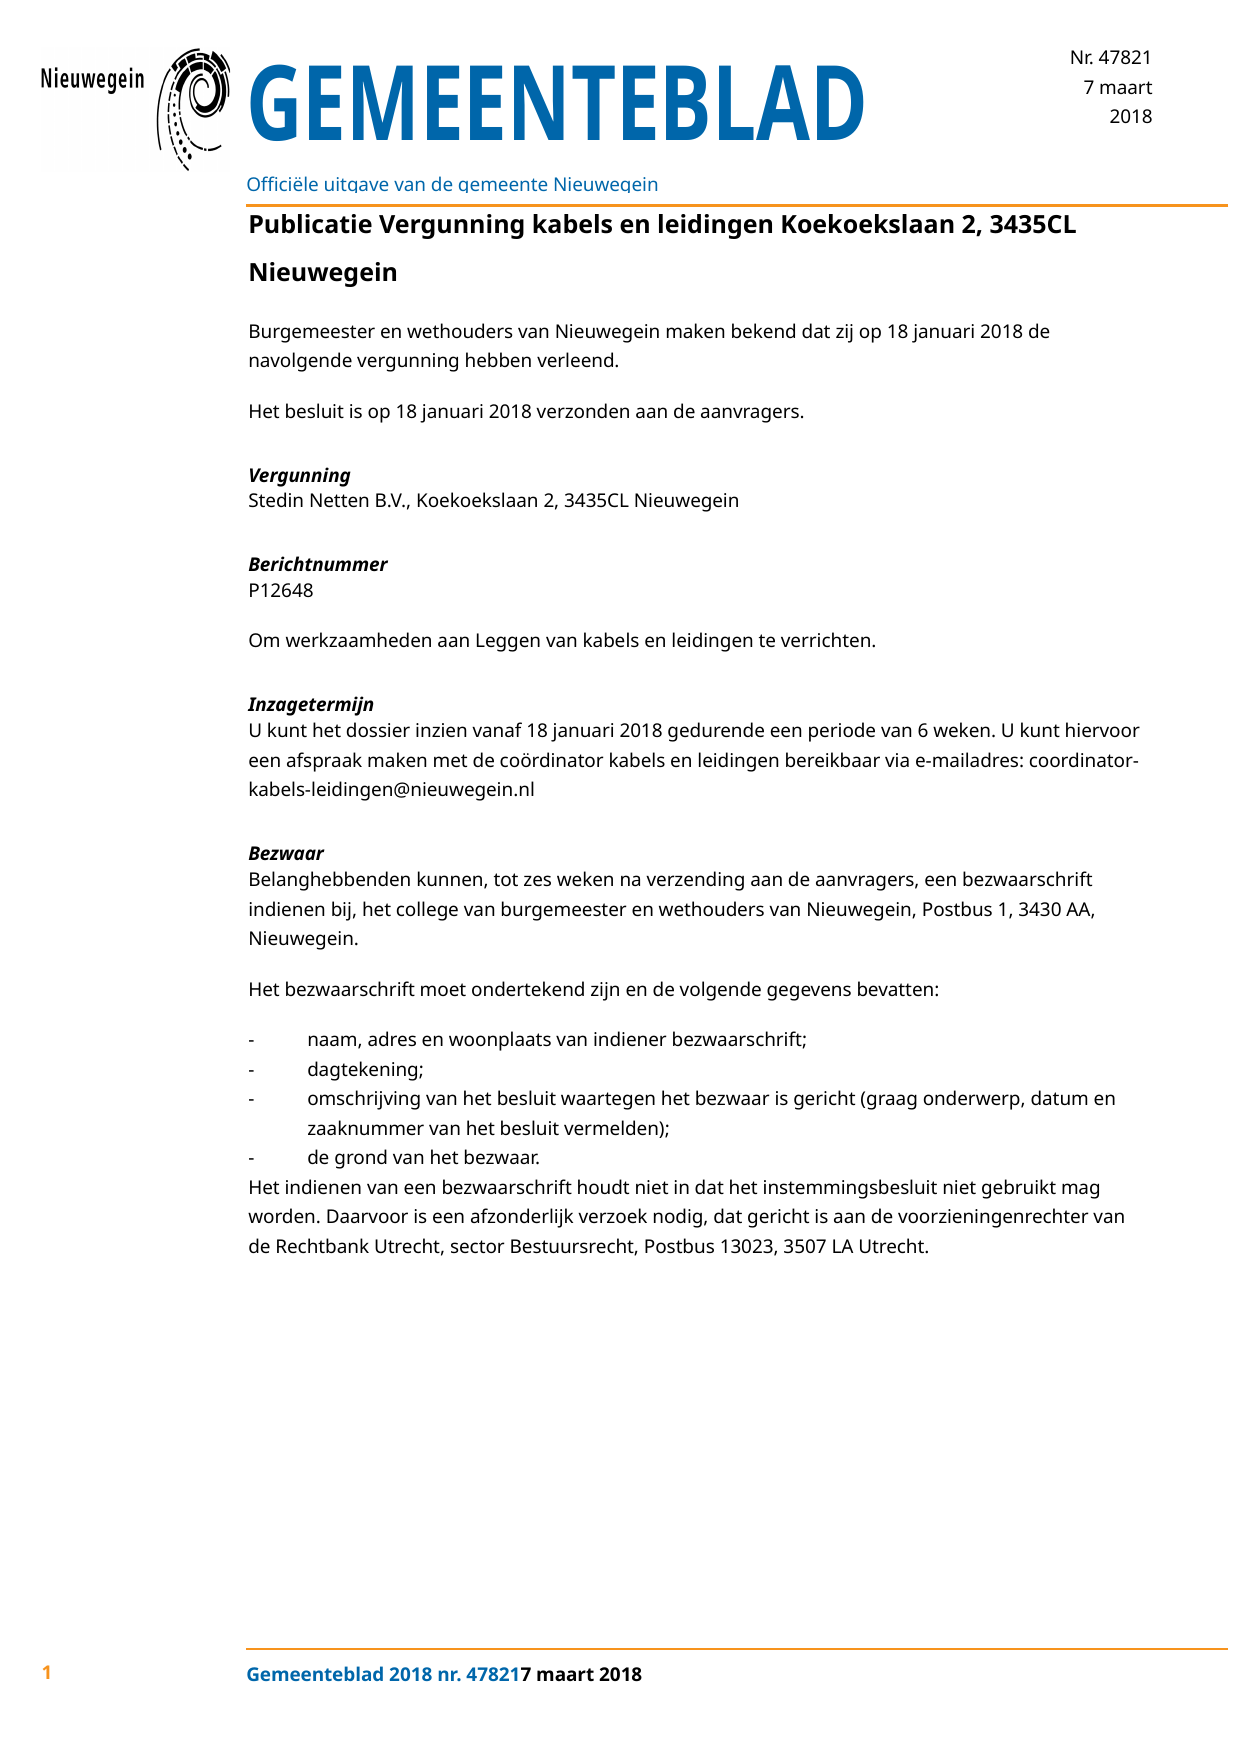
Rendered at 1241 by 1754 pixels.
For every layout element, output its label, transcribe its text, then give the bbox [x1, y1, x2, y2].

list omschrijving van het besluit waartegen het bezwaar is gericht (graag onderwerp, datum en zaaknummer van het besluit vermelden); [248, 1085, 1152, 1141]
list dagtekening; [248, 1056, 1152, 1082]
text Publicatie Vergunning kabels en leidingen Koekoekslaan 2, 3435CL Nieuwegein [248, 207, 1152, 288]
text Vergunning [248, 462, 1152, 488]
text Belanghebbenden kunnen, tot zes weken na verzending aan de aanvragers, een bezwaarschrift indienen bij, het college van burgemeester en wethouders van Nieuwegein, Postbus 1, 3430 AA, Nieuwegein. [248, 866, 1152, 951]
text Het indienen van een bezwaarschrift houdt niet in dat het instemmingsbesluit niet gebruikt mag worden. Daarvoor is een afzonderlijk verzoek nodig, dat gericht is aan de voorzieningenrechter van de Rechtbank Utrecht, sector Bestuursrecht, Postbus 13023, 3507 LA Utrecht. [248, 1174, 1152, 1259]
text Berichtnummer [248, 552, 1152, 577]
text P12648 [248, 577, 1152, 603]
picture [41, 47, 231, 172]
text Stedin Netten B.V., Koekoekslaan 2, 3435CL Nieuwegein [248, 488, 1152, 513]
text Burgemeester en wethouders van Nieuwegein maken bekend dat zij op 18 januari 2018 de navolgende vergunning hebben verleend. [248, 318, 1152, 373]
list naam, adres en woonplaats van indiener bezwaarschrift; [248, 1026, 1152, 1052]
text Om werkzaamheden aan Leggen van kabels en leidingen te verrichten. [248, 628, 1152, 653]
text Bezwaar [248, 841, 1152, 866]
text Inzagetermijn [248, 692, 1152, 717]
text Het bezwaarschrift moet ondertekend zijn en de volgende gegevens bevatten: [248, 976, 1152, 1002]
list de grond van het bezwaar. [248, 1144, 1152, 1170]
text Het besluit is op 18 januari 2018 verzonden aan de aanvragers. [248, 398, 1152, 424]
text U kunt het dossier inzien vanaf 18 januari 2018 gedurende een periode van 6 weken. U kunt hiervoor een afspraak maken met de coördinator kabels en leidingen bereikbaar via e-mailadres: coordinator-kabels-leidingen@nieuwegein.nl [248, 717, 1152, 802]
